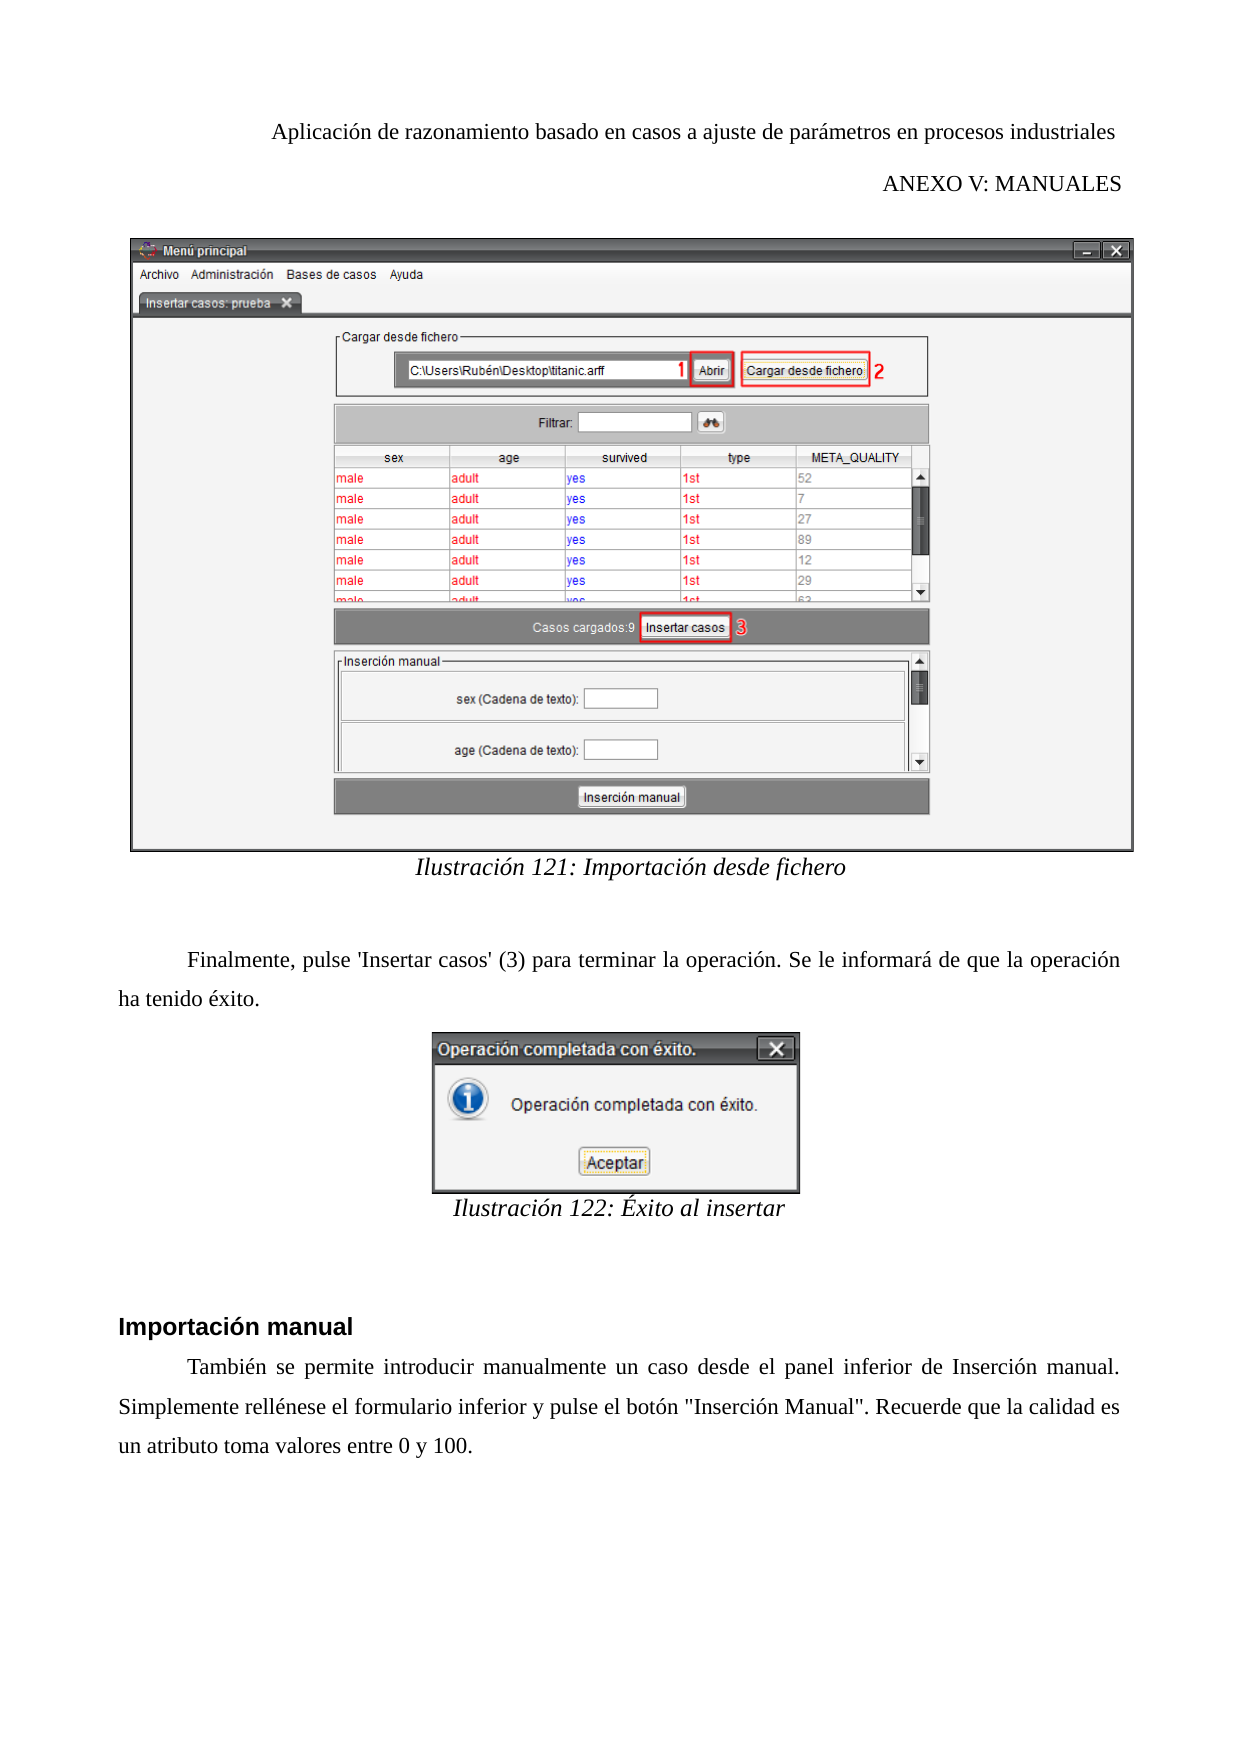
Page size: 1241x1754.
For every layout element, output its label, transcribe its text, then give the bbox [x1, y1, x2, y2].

subtitle Importación manual [118, 1312, 1122, 1341]
text Finalmente, pulse 'Insertar casos' (3) para terminar la operación. Se le informará de que la operación ha tenido éxito. [118, 946, 1122, 1012]
picture [431, 1032, 801, 1194]
text Ilustración 121: Importación desde fichero [130, 852, 1134, 881]
text También se permite introducir manualmente un caso desde el panel inferior de Inserción manual. Simplemente rellénese el formulario inferior y pulse el botón "Inserción Manual". Recuerde que la calidad es un atributo toma valores entre 0 y 100. [118, 1353, 1122, 1459]
text Ilustración 122: Éxito al insertar [411, 1194, 829, 1222]
